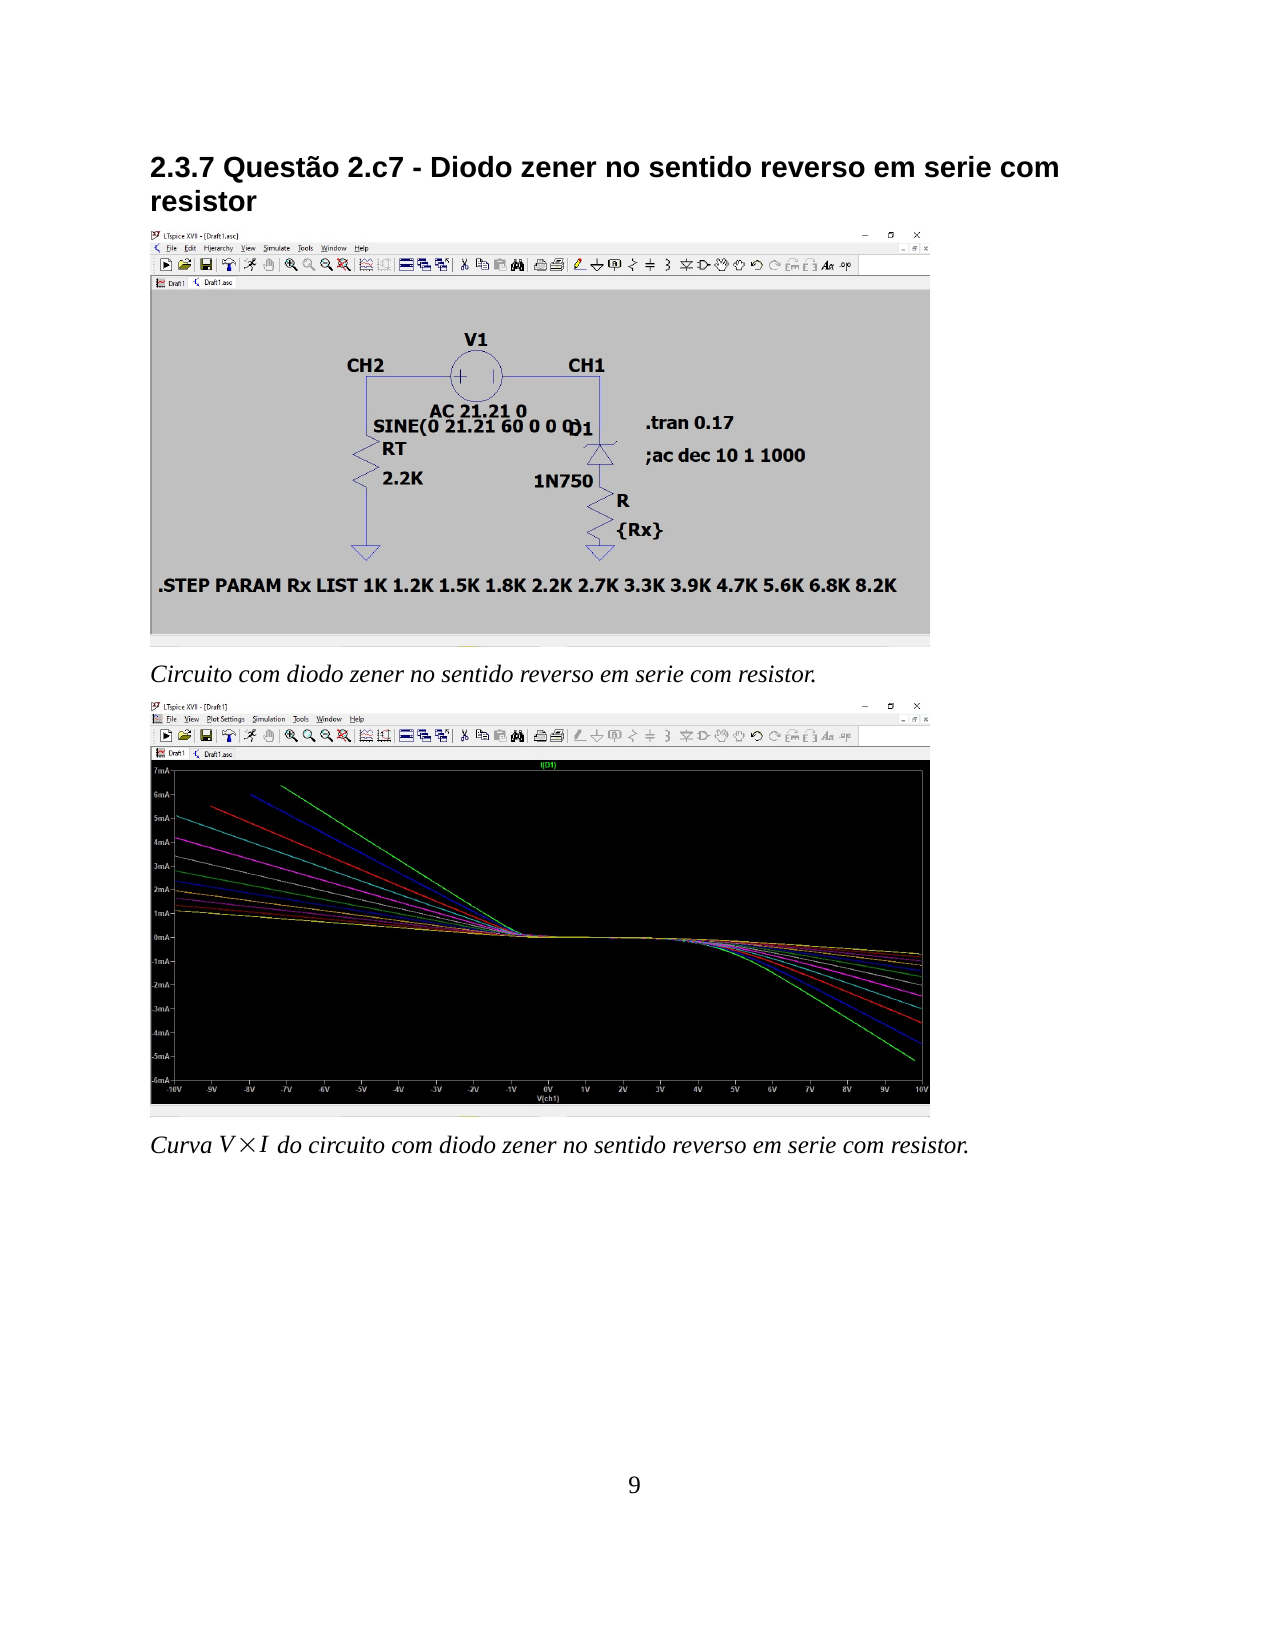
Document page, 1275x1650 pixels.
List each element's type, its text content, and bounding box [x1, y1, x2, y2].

subtitle 2.3.7 Questão 2.c7 - Diodo zener no sentido reverso em serie com resistor [150, 150, 1125, 217]
text Circuito com diodo zener no sentido reverso em serie com resistor. [150, 659, 1125, 688]
picture [150, 700, 930, 1118]
picture [150, 229, 930, 647]
text Curva do circuito com diodo zener no sentido reverso em serie com resistor. [150, 1131, 1125, 1159]
